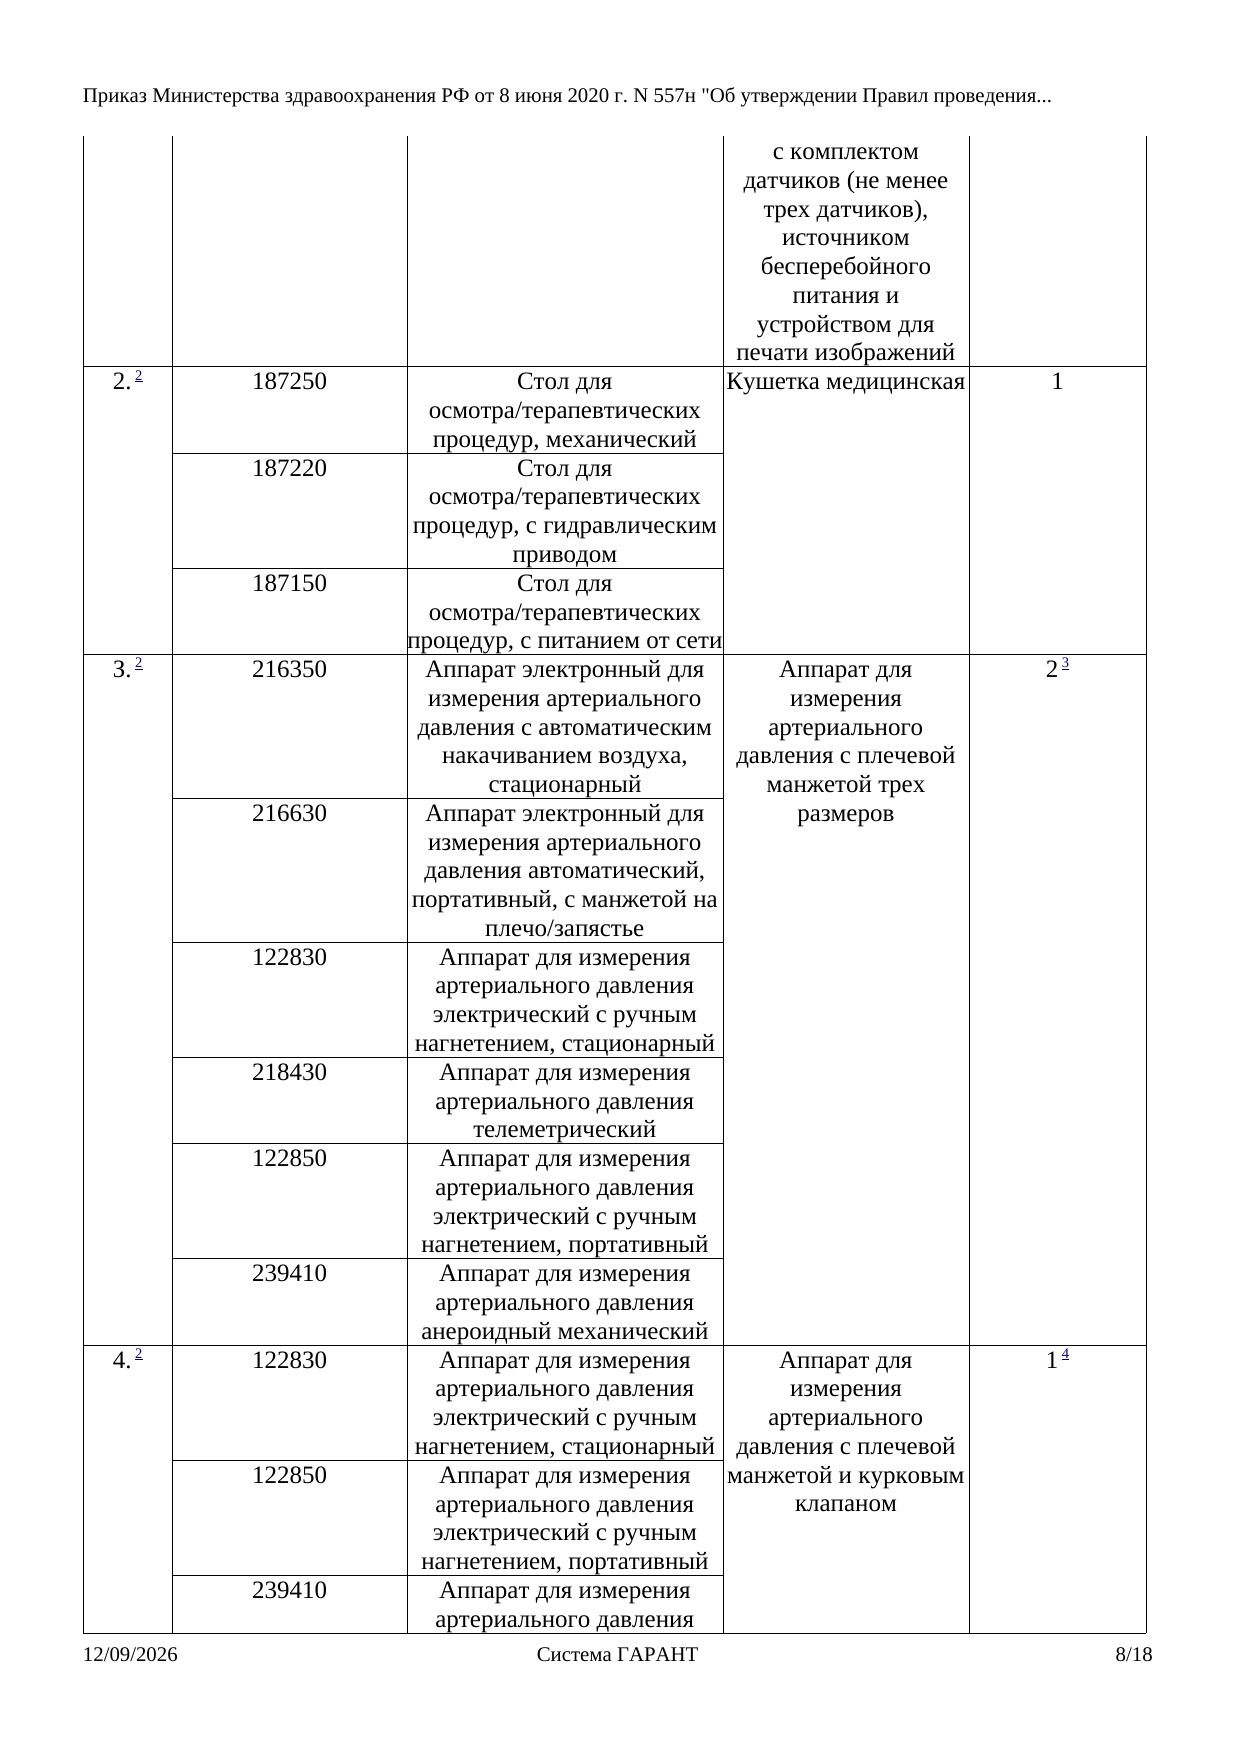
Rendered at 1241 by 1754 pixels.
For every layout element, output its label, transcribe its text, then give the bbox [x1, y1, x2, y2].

table_cell 122830 [173, 1346, 407, 1460]
table_cell 4. 2 [84, 1346, 172, 1633]
table_cell 122850 [173, 1461, 407, 1575]
table_cell Аппарат для измерения артериального давления электрический с ручным нагнетением, портативный [408, 1144, 723, 1258]
table_cell Аппарат для измерения артериального давления анероидный механический [408, 1259, 723, 1345]
table_cell [173, 136, 407, 366]
table_cell Аппарат для измерения артериального давления электрический с ручным нагнетением, портативный [408, 1461, 723, 1575]
table_cell Аппарат для измерения артериального давления электрический с ручным нагнетением, стационарный [408, 1346, 723, 1460]
table_cell Аппарат для измерения артериального давления телеметрический [408, 1058, 723, 1143]
table_cell Аппарат для измерения артериального давления электрический с ручным нагнетением, стационарный [408, 943, 723, 1057]
table_cell 2. 2 [84, 367, 172, 654]
table_cell Стол для осмотра/терапевтических процедур, с гидравлическим приводом [408, 454, 723, 568]
table_cell 2 3 [970, 655, 1146, 1345]
table_cell 239410 [173, 1576, 407, 1633]
table_cell 216350 [173, 655, 407, 798]
table_cell 187220 [173, 454, 407, 568]
table_cell 122830 [173, 943, 407, 1057]
table_cell 1 [970, 367, 1146, 654]
table_cell [84, 136, 172, 366]
table_cell 187250 [173, 367, 407, 453]
table_cell Аппарат электронный для измерения артериального давления с автоматическим накачиванием воздуха, стационарный [408, 655, 723, 798]
table_cell 122850 [173, 1144, 407, 1258]
table_cell 187150 [173, 569, 407, 654]
table_cell Аппарат для измерения артериального давления [408, 1576, 723, 1633]
table_cell Кушетка медицинская [724, 367, 969, 654]
table_cell Аппарат электронный для измерения артериального давления автоматический, портативный, с манжетой на плечо/запястье [408, 799, 723, 942]
table_cell Аппарат для измерения артериального давления с плечевой манжетой трех размеров [724, 655, 969, 1345]
table_cell Стол для осмотра/терапевтических процедур, с питанием от сети [408, 569, 723, 654]
table_cell 218430 [173, 1058, 407, 1143]
table_cell 1 4 [970, 1346, 1146, 1633]
table_cell Аппарат для измерения артериального давления с плечевой манжетой и курковым клапаном [724, 1346, 969, 1633]
table_cell З. 2 [84, 655, 172, 1345]
table_cell [408, 136, 723, 366]
table_cell 239410 [173, 1259, 407, 1345]
table_cell Стол для осмотра/терапевтических процедур, механический [408, 367, 723, 453]
table_cell [970, 136, 1146, 366]
table_cell 216630 [173, 799, 407, 942]
table_cell с комплектом датчиков (не менее трех датчиков), источником бесперебойного питания и устройством для печати изображений [724, 136, 969, 366]
